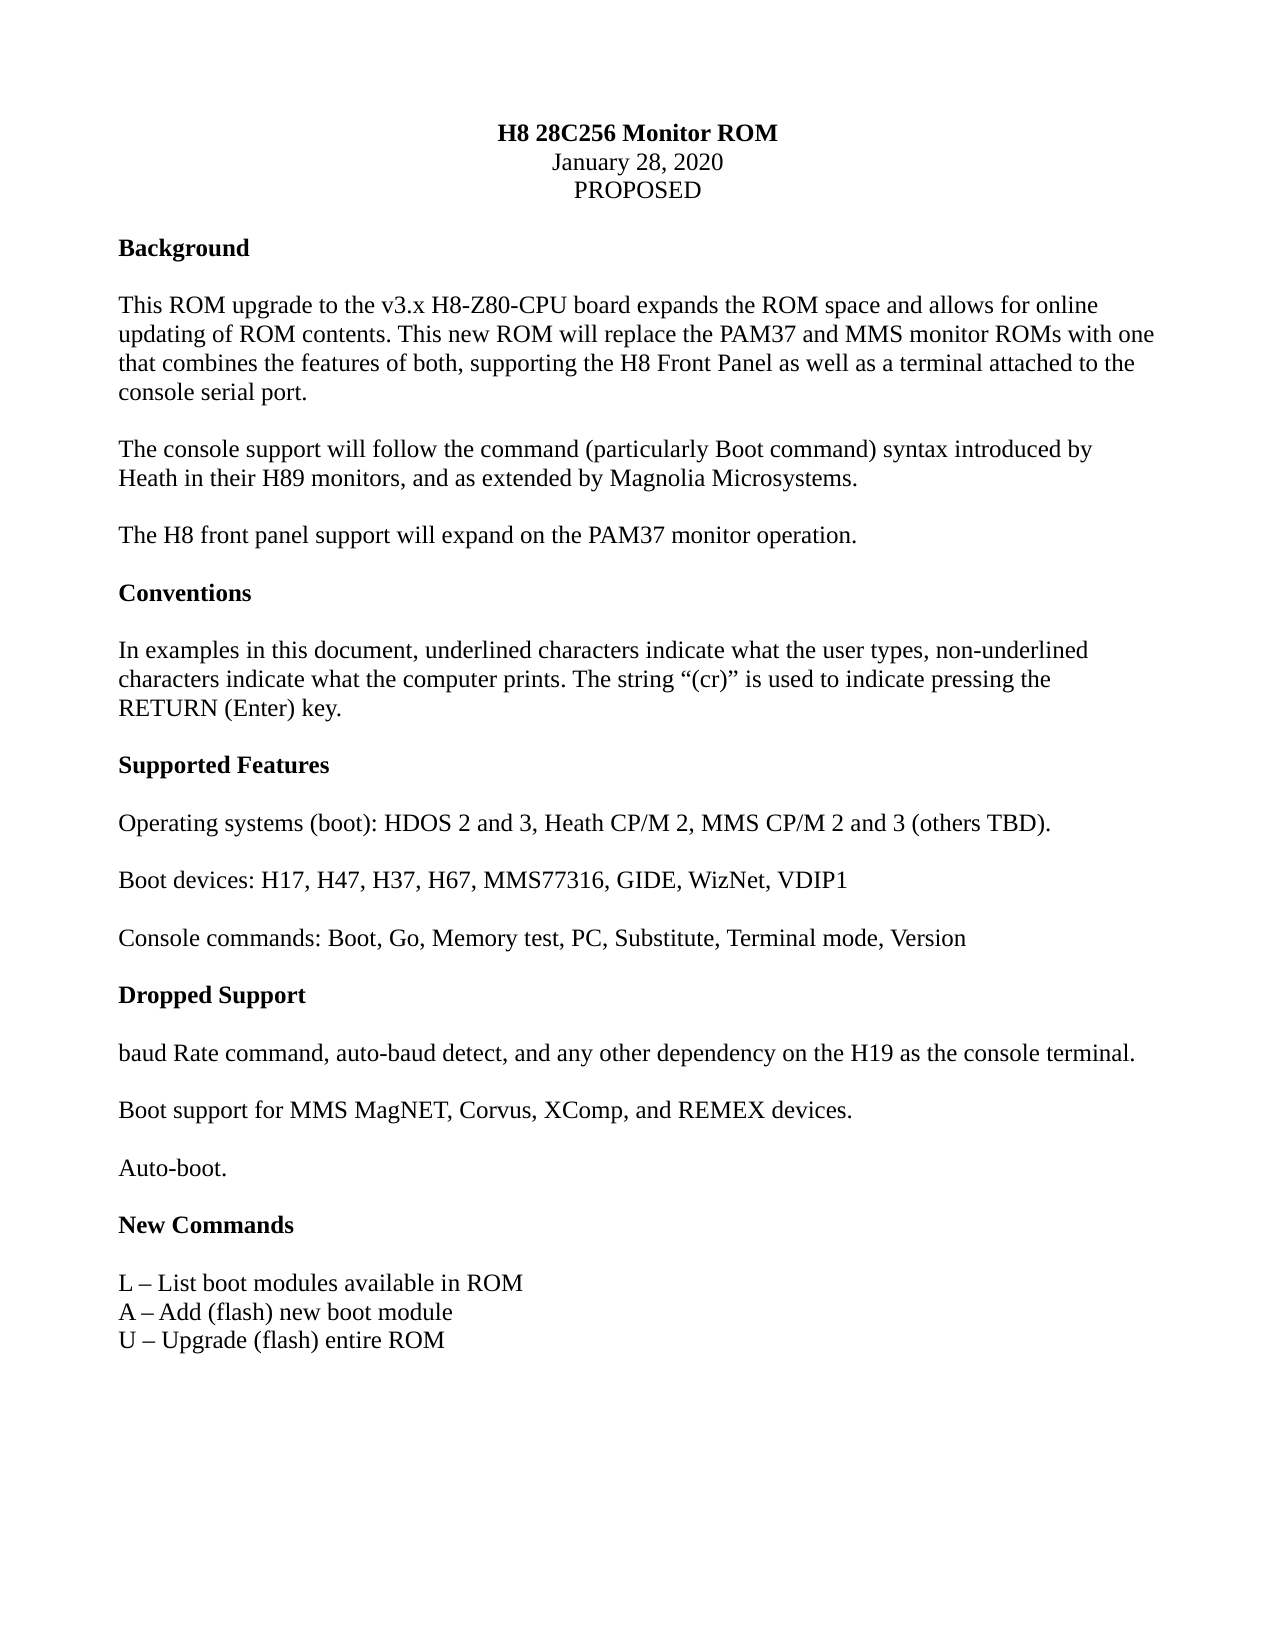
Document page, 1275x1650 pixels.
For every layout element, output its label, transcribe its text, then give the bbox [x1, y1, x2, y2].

text In examples in this document, underlined characters indicate what the user types, non-underlined characters indicate what the computer prints. The string “(cr)” is used to indicate pressing the RETURN (Enter) key. [118, 636, 1157, 722]
text Console commands: Boot, Go, Memory test, PC, Substitute, Terminal mode, Version [118, 923, 1157, 952]
text Dropped Support [118, 981, 1157, 1009]
text A – Add (flash) new boot module [118, 1297, 1157, 1326]
text PROPOSED [118, 176, 1157, 204]
text Operating systems (boot): HDOS 2 and 3, Heath CP/M 2, MMS CP/M 2 and 3 (others TBD). [118, 808, 1157, 837]
text New Commands [118, 1211, 1157, 1239]
text Boot devices: H17, H47, H37, H67, MMS77316, GIDE, WizNet, VDIP1 [118, 866, 1157, 894]
text Boot support for MMS MagNET, Corvus, XComp, and REMEX devices. [118, 1096, 1157, 1124]
text This ROM upgrade to the v3.x H8-Z80-CPU board expands the ROM space and allows for online updating of ROM contents. This new ROM will replace the PAM37 and MMS monitor ROMs with one that combines the features of both, supporting the H8 Front Panel as well as a terminal attached to the console serial port. [118, 291, 1157, 406]
text H8 28C256 Monitor ROM [118, 118, 1157, 147]
text U – Upgrade (flash) entire ROM [118, 1326, 1157, 1354]
text Conventions [118, 578, 1157, 607]
text Background [118, 233, 1157, 262]
text baud Rate command, auto-baud detect, and any other dependency on the H19 as the console terminal. [118, 1038, 1157, 1067]
text Supported Features [118, 751, 1157, 779]
text L – List boot modules available in ROM [118, 1268, 1157, 1297]
text The console support will follow the command (particularly Boot command) syntax introduced by Heath in their H89 monitors, and as extended by Magnolia Microsystems. [118, 434, 1157, 492]
text Auto-boot. [118, 1153, 1157, 1182]
text January 28, 2020 [118, 147, 1157, 176]
text The H8 front panel support will expand on the PAM37 monitor operation. [118, 521, 1157, 549]
